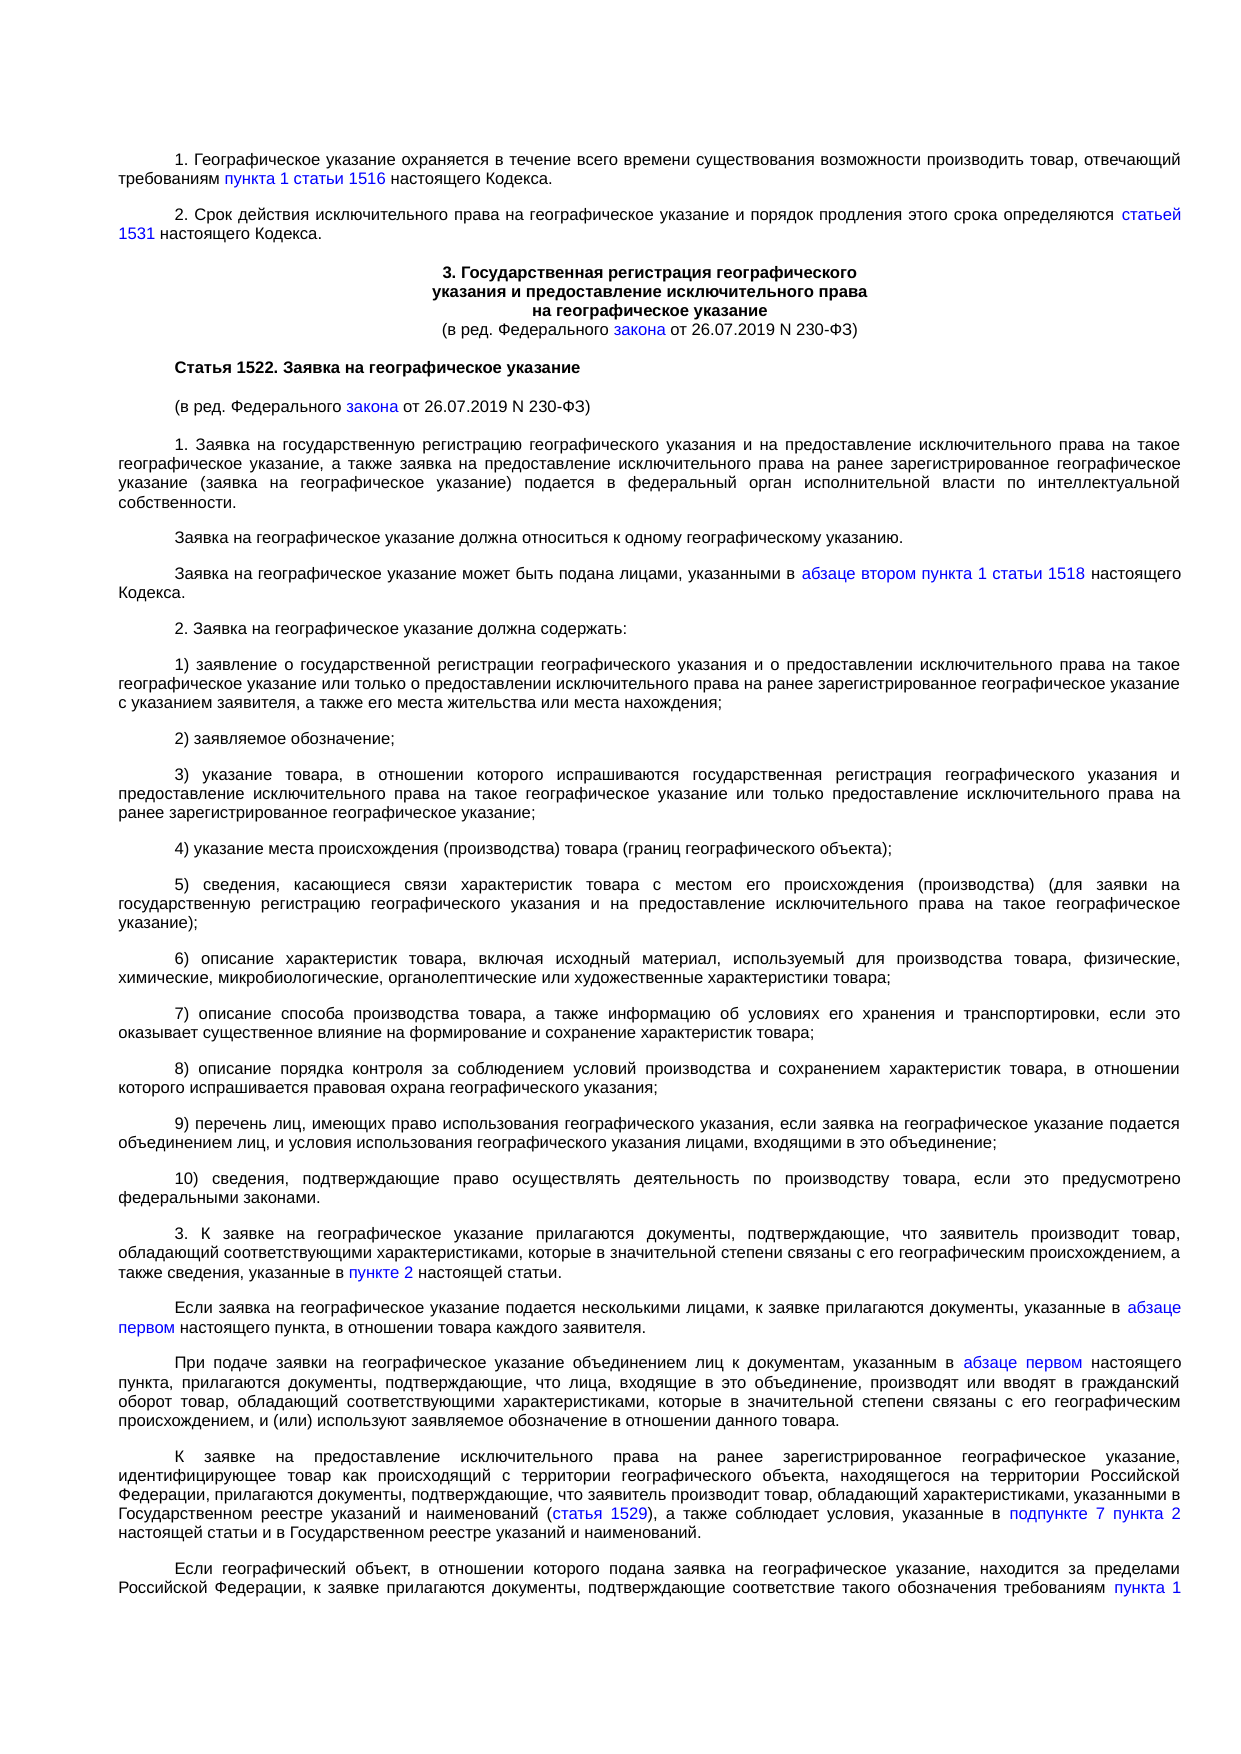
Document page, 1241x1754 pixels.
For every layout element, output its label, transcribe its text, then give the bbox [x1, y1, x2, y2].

text Заявка на географическое указание должна относиться к одному географическому указанию. [118, 528, 1181, 547]
text указания и предоставление исключительного права [118, 282, 1181, 301]
subtitle 3. Государственная регистрация географического [118, 262, 1181, 282]
text 5) сведения, касающиеся связи характеристик товара с местом его происхождения (производства) (для заявки на государственную регистрацию географического указания и на предоставление исключительного права на такое географическое указание); [118, 875, 1181, 932]
text 1) заявление о государственной регистрации географического указания и о предоставлении исключительного права на такое географическое указание или только о предоставлении исключительного права на ранее зарегистрированное географическое указание с указанием заявителя, а также его места жительства или места нахождения; [118, 655, 1181, 712]
text 4) указание места происхождения (производства) товара (границ географического объекта); [118, 839, 1181, 858]
text При подаче заявки на географическое указание объединением лиц к документам, указанным в абзаце первом настоящего пункта, прилагаются документы, подтверждающие, что лица, входящие в это объединение, производят или вводят в гражданский оборот товар, обладающий соответствующими характеристиками, которые в значительной степени связаны с его географическим происхождением, и (или) используют заявляемое обозначение в отношении данного товара. [118, 1353, 1181, 1430]
text 6) описание характеристик товара, включая исходный материал, используемый для производства товара, физические, химические, микробиологические, органолептические или художественные характеристики товара; [118, 949, 1181, 987]
subtitle Статья 1522. Заявка на географическое указание [118, 358, 1181, 377]
text 7) описание способа производства товара, а также информацию об условиях его хранения и транспортировки, если это оказывает существенное влияние на формирование и сохранение характеристик товара; [118, 1004, 1181, 1042]
text Если заявка на географическое указание подается несколькими лицами, к заявке прилагаются документы, указанные в абзаце первом настоящего пункта, в отношении товара каждого заявителя. [118, 1298, 1181, 1337]
text (в ред. Федерального закона от 26.07.2019 N 230-ФЗ) [118, 397, 1181, 416]
text 2) заявляемое обозначение; [118, 729, 1181, 748]
text Если географический объект, в отношении которого подана заявка на географическое указание, находится за пределами Российской Федерации, к заявке прилагаются документы, подтверждающие соответствие такого обозначения требованиям пункта 1 [118, 1559, 1181, 1597]
text (в ред. Федерального закона от 26.07.2019 N 230-ФЗ) [118, 320, 1181, 339]
text 2. Заявка на географическое указание должна содержать: [118, 619, 1181, 638]
text 3) указание товара, в отношении которого испрашиваются государственная регистрация географического указания и предоставление исключительного права на такое географическое указание или только предоставление исключительного права на ранее зарегистрированное географическое указание; [118, 765, 1181, 822]
text 10) сведения, подтверждающие право осуществлять деятельность по производству товара, если это предусмотрено федеральными законами. [118, 1169, 1181, 1207]
text 3. К заявке на географическое указание прилагаются документы, подтверждающие, что заявитель производит товар, обладающий соответствующими характеристиками, которые в значительной степени связаны с его географическим происхождением, а также сведения, указанные в пункте 2 настоящей статьи. [118, 1224, 1181, 1282]
text 9) перечень лиц, имеющих право использования географического указания, если заявка на географическое указание подается объединением лиц, и условия использования географического указания лицами, входящими в это объединение; [118, 1114, 1181, 1152]
text К заявке на предоставление исключительного права на ранее зарегистрированное географическое указание, идентифицирующее товар как происходящий с территории географического объекта, находящегося на территории Российской Федерации, прилагаются документы, подтверждающие, что заявитель производит товар, обладающий характеристиками, указанными в Государственном реестре указаний и наименований (статья 1529), а также соблюдает условия, указанные в подпункте 7 пункта 2 настоящей статьи и в Государственном реестре указаний и наименований. [118, 1447, 1181, 1542]
text на географическое указание [118, 301, 1181, 320]
text 1. Заявка на государственную регистрацию географического указания и на предоставление исключительного права на такое географическое указание, а также заявка на предоставление исключительного права на ранее зарегистрированное географическое указание (заявка на географическое указание) подается в федеральный орган исполнительной власти по интеллектуальной собственности. [118, 435, 1181, 512]
text 8) описание порядка контроля за соблюдением условий производства и сохранением характеристик товара, в отношении которого испрашивается правовая охрана географического указания; [118, 1059, 1181, 1097]
text 1. Географическое указание охраняется в течение всего времени существования возможности производить товар, отвечающий требованиям пункта 1 статьи 1516 настоящего Кодекса. [118, 150, 1181, 188]
text 2. Срок действия исключительного права на географическое указание и порядок продления этого срока определяются статьей 1531 настоящего Кодекса. [118, 205, 1181, 243]
text Заявка на географическое указание может быть подана лицами, указанными в абзаце втором пункта 1 статьи 1518 настоящего Кодекса. [118, 564, 1181, 602]
